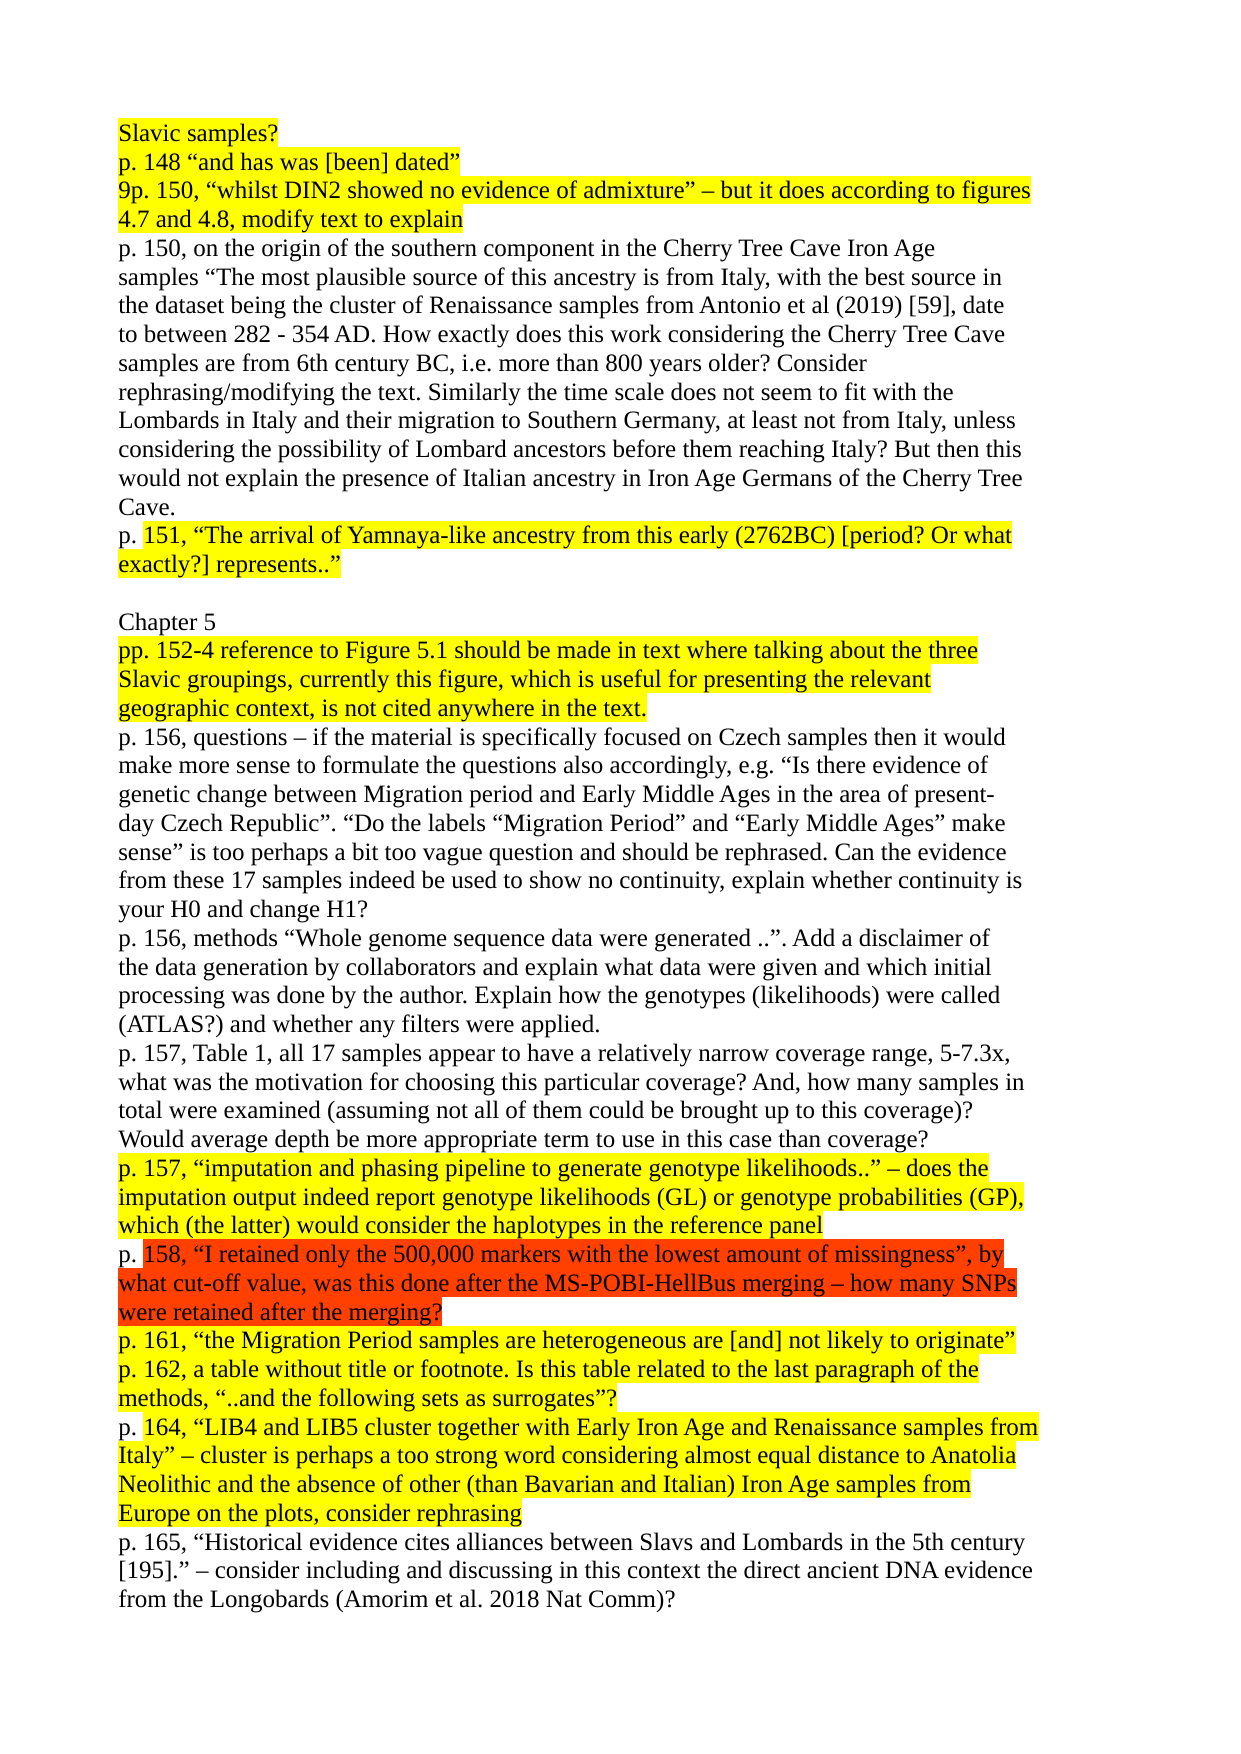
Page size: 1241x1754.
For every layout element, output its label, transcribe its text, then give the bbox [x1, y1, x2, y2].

text geographic context, is not cited anywhere in the text. [118, 693, 1122, 722]
text pp. 152-4 reference to Figure 5.1 should be made in text where talking about the three [118, 636, 1122, 664]
text which (the latter) would consider the haplotypes in the reference panel [118, 1211, 1122, 1239]
text Cave. [118, 492, 1122, 521]
text p. 158, “I retained only the 500,000 markers with the lowest amount of missingness”, by [118, 1239, 1122, 1268]
text p. 157, “imputation and phasing pipeline to generate genotype likelihoods..” – does the [118, 1153, 1122, 1182]
text p. 157, Table 1, all 17 samples appear to have a relatively narrow coverage range, 5-7.3x, [118, 1038, 1122, 1067]
text samples are from 6th century BC, i.e. more than 800 years older? Consider [118, 348, 1122, 377]
text 9p. 150, “whilst DIN2 showed no evidence of admixture” – but it does according to figures [118, 176, 1122, 204]
text p. 162, a table without title or footnote. Is this table related to the last paragraph of the [118, 1354, 1122, 1383]
text p. 165, “Historical evidence cites alliances between Slavs and Lombards in the 5th century [118, 1527, 1122, 1556]
text p. 156, methods “Whole genome sequence data were generated ..”. Add a disclaimer of [118, 923, 1122, 952]
text considering the possibility of Lombard ancestors before them reaching Italy? But then this [118, 434, 1122, 463]
text the dataset being the cluster of Renaissance samples from Antonio et al (2019) [59], date [118, 291, 1122, 319]
text Would average depth be more appropriate term to use in this case than coverage? [118, 1124, 1122, 1153]
text were retained after the merging? [118, 1297, 1122, 1326]
text would not explain the presence of Italian ancestry in Iron Age Germans of the Cherry Tree [118, 463, 1122, 492]
text day Czech Republic”. “Do the labels “Migration Period” and “Early Middle Ages” make [118, 808, 1122, 837]
text p. 150, on the origin of the southern component in the Cherry Tree Cave Iron Age [118, 233, 1122, 262]
text sense” is too perhaps a bit too vague question and should be rephrased. Can the evidence [118, 837, 1122, 866]
text to between 282 - 354 AD. How exactly does this work considering the Cherry Tree Cave [118, 319, 1122, 348]
text Slavic samples? [118, 118, 1122, 147]
text [195].” – consider including and discussing in this context the direct ancient DNA evidence [118, 1556, 1122, 1584]
text genetic change between Migration period and Early Middle Ages in the area of present- [118, 779, 1122, 808]
text p. 156, questions – if the material is specifically focused on Czech samples then it would [118, 722, 1122, 751]
text Lombards in Italy and their migration to Southern Germany, at least not from Italy, unless [118, 406, 1122, 434]
text (ATLAS?) and whether any filters were applied. [118, 1009, 1122, 1038]
text the data generation by collaborators and explain what data were given and which initial [118, 952, 1122, 981]
text what was the motivation for choosing this particular coverage? And, how many samples in [118, 1067, 1122, 1096]
text p. 164, “LIB4 and LIB5 cluster together with Early Iron Age and Renaissance samples from [118, 1412, 1122, 1441]
text make more sense to formulate the questions also accordingly, e.g. “Is there evidence of [118, 751, 1122, 779]
text from these 17 samples indeed be used to show no continuity, explain whether continuity is [118, 866, 1122, 894]
text from the Longobards (Amorim et al. 2018 Nat Comm)? [118, 1584, 1122, 1613]
text what cut-off value, was this done after the MS-POBI-HellBus merging – how many SNPs [118, 1268, 1122, 1297]
text p. 161, “the Migration Period samples are heterogeneous are [and] not likely to originate” [118, 1326, 1122, 1354]
text imputation output indeed report genotype likelihoods (GL) or genotype probabilities (GP), [118, 1182, 1122, 1211]
text Neolithic and the absence of other (than Bavarian and Italian) Iron Age samples from [118, 1469, 1122, 1498]
text p. 148 “and has was [been] dated” [118, 147, 1122, 176]
text p. 151, “The arrival of Yamnaya-like ancestry from this early (2762BC) [period? Or what [118, 521, 1122, 549]
text methods, “..and the following sets as surrogates”? [118, 1383, 1122, 1412]
text exactly?] represents..” [118, 549, 1122, 578]
text 4.7 and 4.8, modify text to explain [118, 204, 1122, 233]
text processing was done by the author. Explain how the genotypes (likelihoods) were called [118, 981, 1122, 1009]
text samples “The most plausible source of this ancestry is from Italy, with the best source in [118, 262, 1122, 291]
text rephrasing/modifying the text. Similarly the time scale does not seem to fit with the [118, 377, 1122, 406]
text Italy” – cluster is perhaps a too strong word considering almost equal distance to Anatolia [118, 1441, 1122, 1469]
text total were examined (assuming not all of them could be brought up to this coverage)? [118, 1096, 1122, 1124]
text Slavic groupings, currently this figure, which is useful for presenting the relevant [118, 664, 1122, 693]
text Europe on the plots, consider rephrasing [118, 1498, 1122, 1527]
text your H0 and change H1? [118, 894, 1122, 923]
text Chapter 5 [118, 607, 1122, 636]
